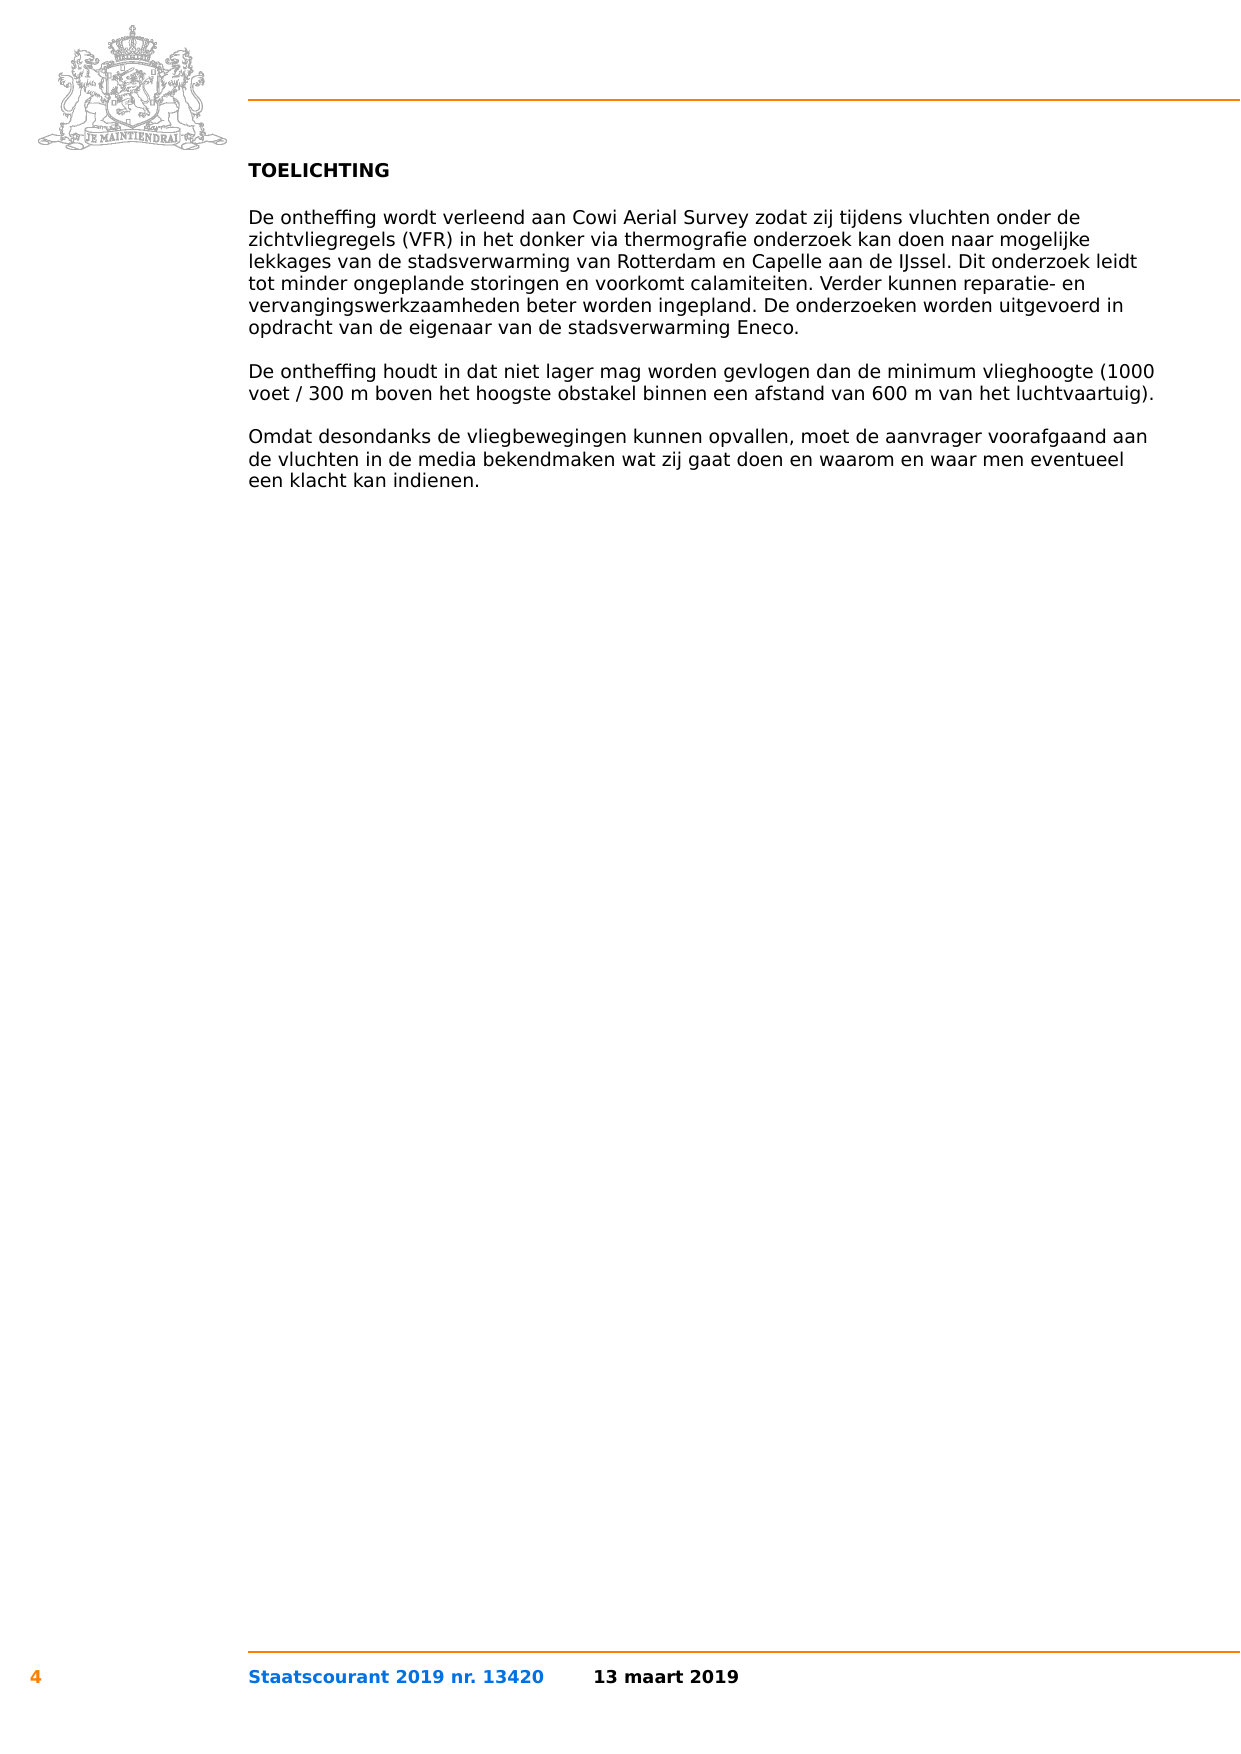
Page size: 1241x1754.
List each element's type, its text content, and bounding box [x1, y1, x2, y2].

text De ontheffing houdt in dat niet lager mag worden gevlogen dan de minimum vlieghoogte (1000 voet / 300 m boven het hoogste obstakel binnen een afstand van 600 m van het luchtvaartuig). [248, 361, 1163, 404]
subtitle TOELICHTING [248, 160, 1163, 182]
text Omdat desondanks de vliegbewegingen kunnen opvallen, moet de aanvrager voorafgaand aan de vluchten in de media bekendmaken wat zij gaat doen en waarom en waar men eventueel een klacht kan indienen. [248, 426, 1163, 492]
picture [38, 25, 227, 150]
text De ontheffing wordt verleend aan Cowi Aerial Survey zodat zij tijdens vluchten onder de zichtvliegregels (VFR) in het donker via thermografie onderzoek kan doen naar mogelijke lekkages van de stadsverwarming van Rotterdam en Capelle aan de IJssel. Dit onderzoek leidt tot minder ongeplande storingen en voorkomt calamiteiten. Verder kunnen reparatie- en vervangingswerkzaamheden beter worden ingepland. De onderzoeken worden uitgevoerd in opdracht van de eigenaar van de stadsverwarming Eneco. [248, 207, 1163, 339]
